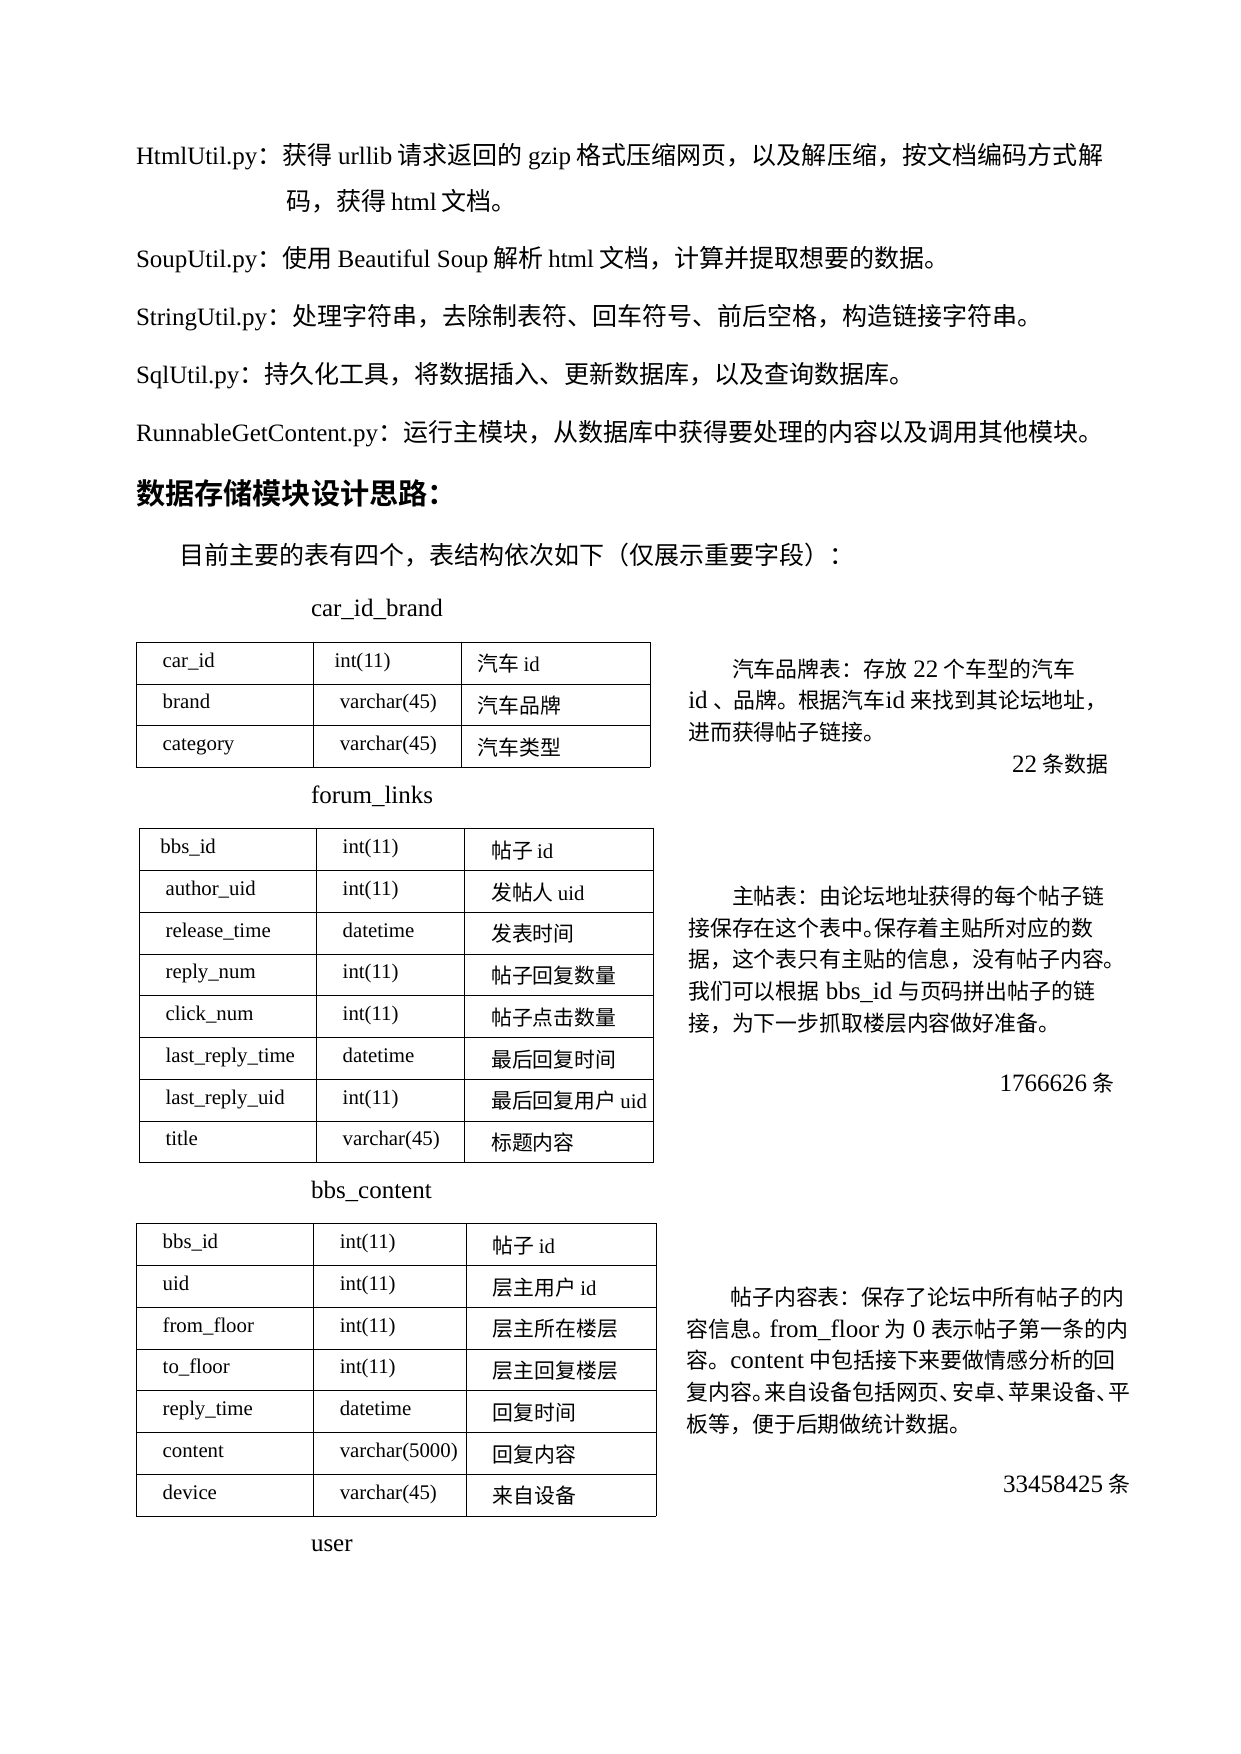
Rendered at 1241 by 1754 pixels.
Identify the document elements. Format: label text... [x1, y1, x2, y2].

table_header 帖子id [467, 1224, 656, 1265]
table_header car_id [137, 643, 313, 683]
text 数据存储模块设计思路： [136, 470, 1104, 512]
text SoupUtil.py：使用Beautiful Soup解析html文档，计算并提取想要的数据。 [136, 239, 1104, 275]
text car_id_brand [136, 593, 1104, 622]
table_cell last_reply_uid [140, 1080, 316, 1121]
text HtmlUtil.py：获得urllib请求返回的gzip格式压缩网页，以及解压缩，按文档编码方式解 码，获得html文档。 [136, 136, 1104, 217]
table_header bbs_id [140, 829, 316, 870]
table_cell int(11) [317, 1080, 464, 1121]
table_cell 汽车类型 [462, 726, 650, 767]
table_cell 层主用户id [467, 1266, 656, 1307]
table_cell int(11) [314, 1308, 466, 1349]
table_cell from_floor [137, 1308, 313, 1349]
table_cell title [140, 1122, 316, 1162]
table_cell int(11) [314, 1266, 466, 1307]
table_cell 回复时间 [467, 1391, 656, 1432]
table_header bbs_id [137, 1224, 313, 1265]
table_cell int(11) [317, 996, 464, 1037]
table_cell to_floor [137, 1350, 313, 1390]
table_cell click_num [140, 996, 316, 1037]
table_cell category [137, 726, 313, 767]
table_cell reply_num [140, 955, 316, 995]
text user [136, 1528, 1104, 1557]
table_header int(11) [317, 829, 464, 870]
table_cell varchar(5000) [314, 1433, 466, 1474]
table_cell datetime [317, 1038, 464, 1079]
table_cell author_uid [140, 871, 316, 912]
text SqlUtil.py：持久化工具，将数据插入、更新数据库，以及查询数据库。 [136, 354, 1104, 391]
table_cell release_time [140, 913, 316, 953]
table_header int(11) [314, 643, 461, 683]
table_cell reply_time [137, 1391, 313, 1432]
table_cell int(11) [317, 871, 464, 912]
text forum_links [136, 780, 1104, 808]
table_cell 来自设备 [467, 1475, 656, 1516]
table_header 帖子id [465, 829, 653, 870]
text StringUtil.py：处理字符串，去除制表符、回车符号、前后空格，构造链接字符串。 [136, 297, 1104, 333]
table_cell varchar(45) [317, 1122, 464, 1162]
table_cell 最后回复用户uid [465, 1080, 653, 1121]
table_cell 发表时间 [465, 913, 653, 953]
table_cell 层主所在楼层 [467, 1308, 656, 1349]
table_cell varchar(45) [314, 685, 461, 725]
text RunnableGetContent.py：运行主模块，从数据库中获得要处理的内容以及调用其他模块。 [136, 412, 1104, 449]
table_cell datetime [314, 1391, 466, 1432]
table_cell varchar(45) [314, 1475, 466, 1516]
table_cell last_reply_time [140, 1038, 316, 1079]
table_cell device [137, 1475, 313, 1516]
table_cell 汽车品牌 [462, 685, 650, 725]
table_cell datetime [317, 913, 464, 953]
table_cell 标题内容 [465, 1122, 653, 1162]
table_header 汽车id [462, 643, 650, 683]
table_header int(11) [314, 1224, 466, 1265]
text bbs_content [136, 1175, 1104, 1204]
table_cell 层主回复楼层 [467, 1350, 656, 1390]
table_cell 回复内容 [467, 1433, 656, 1474]
table_cell 最后回复时间 [465, 1038, 653, 1079]
table_cell int(11) [314, 1350, 466, 1390]
table_cell 发帖人uid [465, 871, 653, 912]
text 目前主要的表有四个，表结构依次如下（仅展示重要字段）： [136, 536, 1104, 572]
table_cell 帖子点击数量 [465, 996, 653, 1037]
table_cell int(11) [317, 955, 464, 995]
table_cell uid [137, 1266, 313, 1307]
table_cell content [137, 1433, 313, 1474]
table_cell 帖子回复数量 [465, 955, 653, 995]
table_cell brand [137, 685, 313, 725]
table_cell varchar(45) [314, 726, 461, 767]
